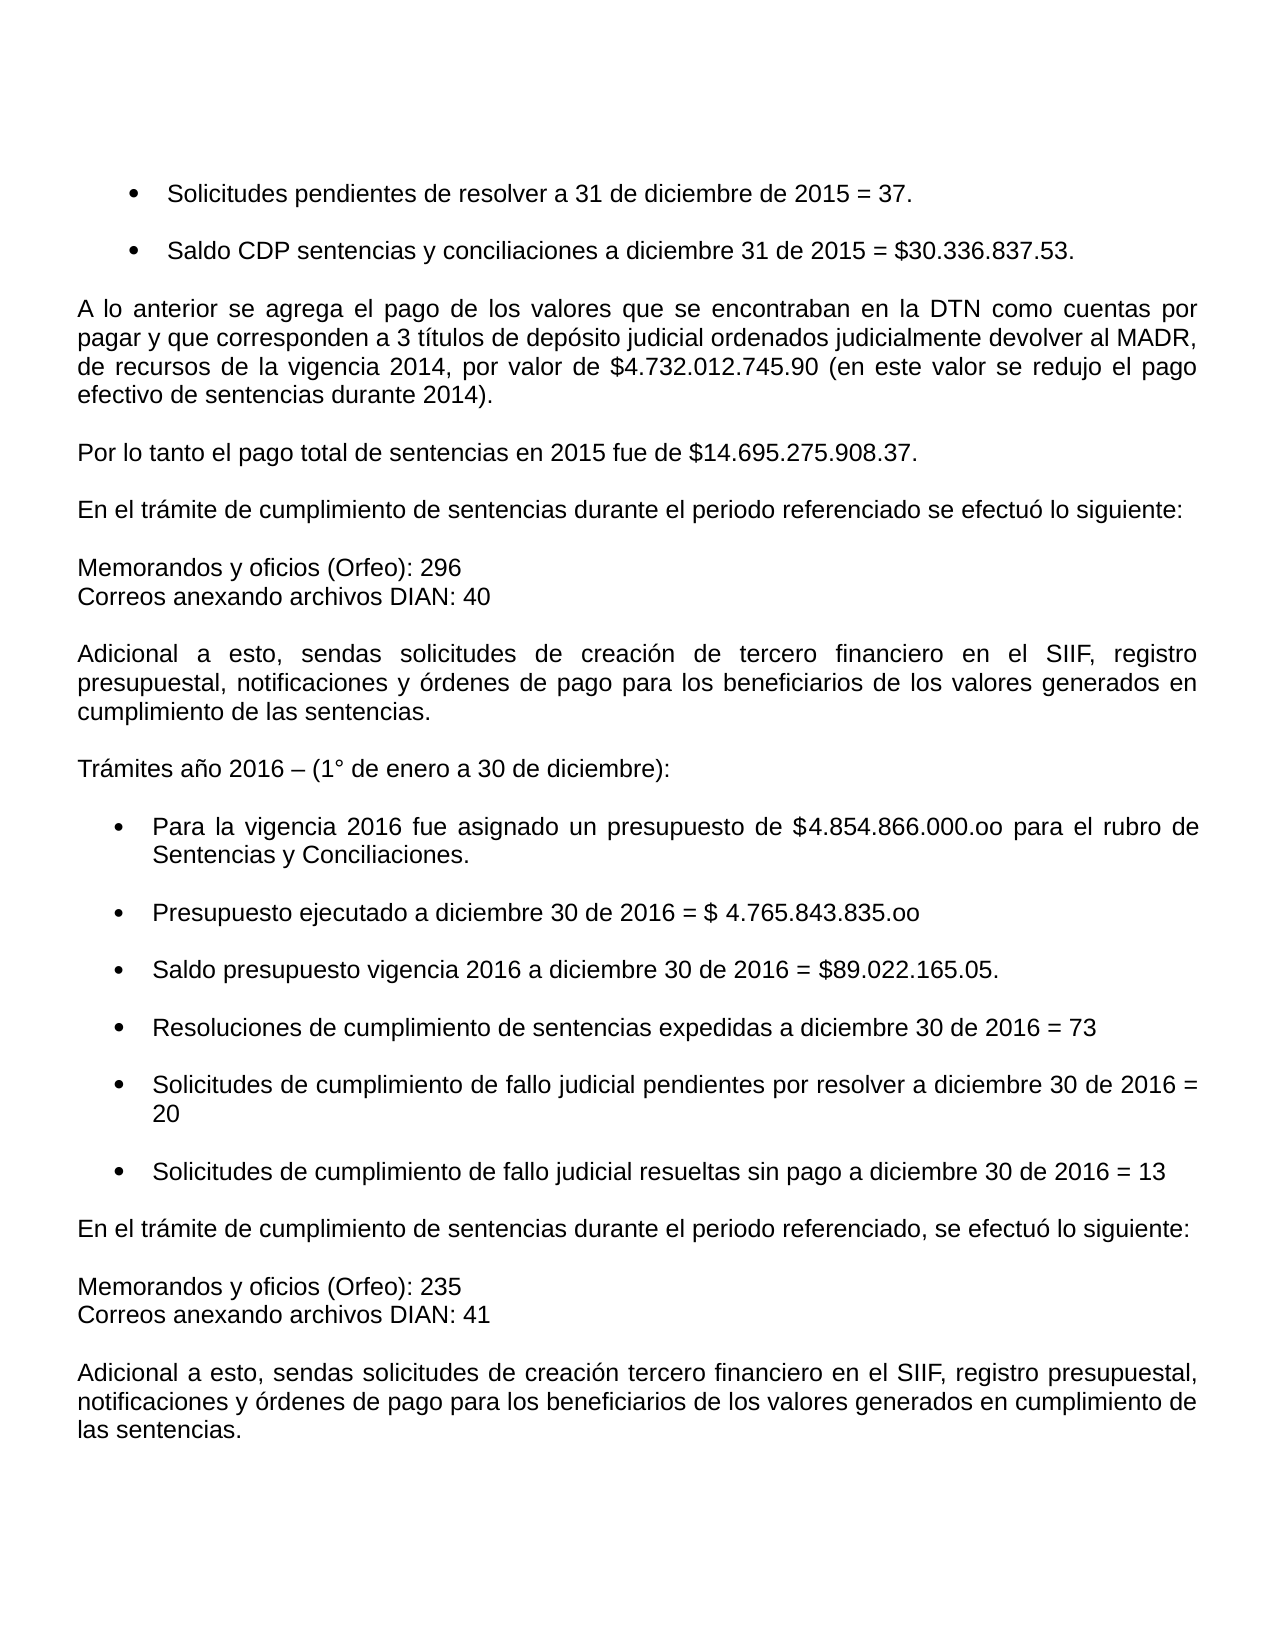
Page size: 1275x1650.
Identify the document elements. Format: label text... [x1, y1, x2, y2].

text A lo anterior se agrega el pago de los valores que se encontraban en la DTN como cuentas por pagar y que corresponden a 3 títulos de depósito judicial ordenados judicialmente devolver al MADR, de recursos de la vigencia 2014, por valor de $4.732.012.745.90 (en este valor se redujo el pago efectivo de sentencias durante 2014). [77, 294, 1200, 409]
list Saldo CDP sentencias y conciliaciones a diciembre 31 de 2015 = $30.336.837.53. [129, 236, 1200, 265]
list Saldo presupuesto vigencia 2016 a diciembre 30 de 2016 = $89.022.165.05. [114, 955, 1200, 984]
text Adicional a esto, sendas solicitudes de creación tercero financiero en el SIIF, registro presupuestal, notificaciones y órdenes de pago para los beneficiarios de los valores generados en cumplimiento de las sentencias. [77, 1358, 1200, 1444]
text Trámites año 2016 – (1° de enero a 30 de diciembre): [77, 754, 1200, 783]
text Correos anexando archivos DIAN: 40 [77, 581, 1200, 610]
text En el trámite de cumplimiento de sentencias durante el periodo referenciado, se efectuó lo siguiente: [77, 1214, 1200, 1243]
list Resoluciones de cumplimiento de sentencias expedidas a diciembre 30 de 2016 = 73 [114, 1013, 1200, 1042]
text Correos anexando archivos DIAN: 41 [77, 1301, 1200, 1329]
text Memorandos y oficios (Orfeo): 235 [77, 1272, 1200, 1301]
text Por lo tanto el pago total de sentencias en 2015 fue de $14.695.275.908.37. [77, 438, 1200, 466]
list Para la vigencia 2016 fue asignado un presupuesto de $4.854.866.000.oo para el rubro de Sentencias y Conciliaciones. [114, 811, 1200, 869]
text Adicional a esto, sendas solicitudes de creación de tercero financiero en el SIIF, registro presupuestal, notificaciones y órdenes de pago para los beneficiarios de los valores generados en cumplimiento de las sentencias. [77, 639, 1200, 725]
list Solicitudes de cumplimiento de fallo judicial pendientes por resolver a diciembre 30 de 2016 = 20 [114, 1070, 1200, 1128]
list Presupuesto ejecutado a diciembre 30 de 2016 = $ 4.765.843.835.oo [114, 898, 1200, 926]
text Memorandos y oficios (Orfeo): 296 [77, 553, 1200, 581]
list Solicitudes pendientes de resolver a 31 de diciembre de 2015 = 37. [129, 179, 1200, 208]
list Solicitudes de cumplimiento de fallo judicial resueltas sin pago a diciembre 30 de 2016 = 13 [114, 1157, 1200, 1186]
text En el trámite de cumplimiento de sentencias durante el periodo referenciado se efectuó lo siguiente: [77, 495, 1200, 524]
